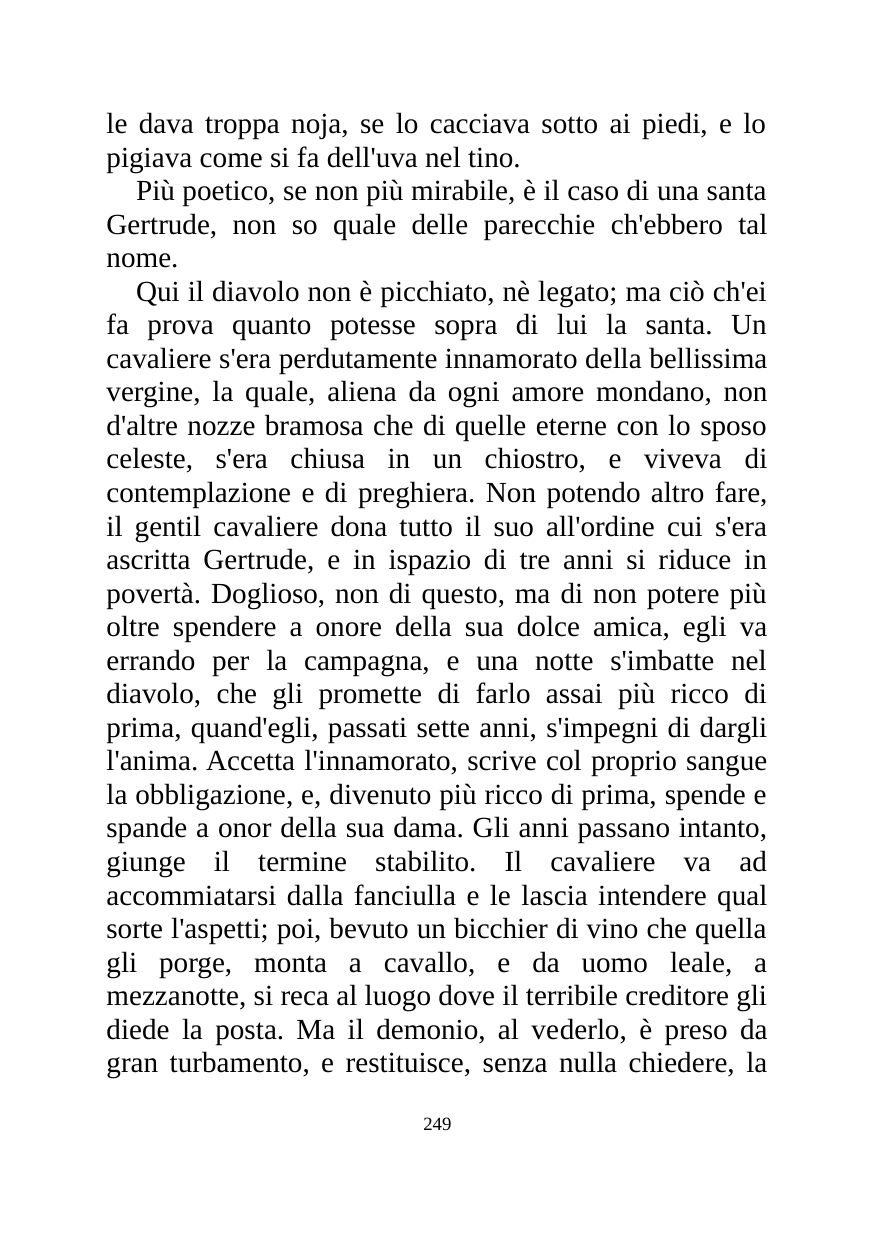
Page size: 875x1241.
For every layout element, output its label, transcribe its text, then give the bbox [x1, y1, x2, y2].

text Qui il diavolo non è picchiato, nè legato; ma ciò ch'ei fa prova quanto potesse sopra di lui la santa. Un cavaliere s'era perdutamente innamorato della bellissima vergine, la quale, aliena da ogni amore mondano, non d'altre nozze bramosa che di quelle eterne con lo sposo celeste, s'era chiusa in un chiostro, e viveva di contemplazione e di preghiera. Non potendo altro fare, il gentil cavaliere dona tutto il suo all'ordine cui s'era ascritta Gertrude, e in ispazio di tre anni si riduce in povertà. Doglioso, non di questo, ma di non potere più oltre spendere a onore della sua dolce amica, egli va errando per la campagna, e una notte s'imbatte nel diavolo, che gli promette di farlo assai più ricco di prima, quand'egli, passati sette anni, s'impegni di dargli l'anima. Accetta l'innamorato, scrive col proprio sangue la obbligazione, e, divenuto più ricco di prima, spende e spande a onor della sua dama. Gli anni passano intanto, giunge il termine stabilito. Il cavaliere va ad accommiatarsi dalla fanciulla e le lascia intendere qual sorte l'aspetti; poi, bevuto un bicchier di vino che quella gli porge, monta a cavallo, e da uomo leale, a mezzanotte, si reca al luogo dove il terribile creditore gli diede la posta. Ma il demonio, al vederlo, è preso da gran turbamento, e restituisce, senza nulla chiedere, la [106, 274, 768, 1079]
text Più poetico, se non più mirabile, è il caso di una santa Gertrude, non so quale delle parecchie ch'ebbero tal nome. [106, 173, 768, 274]
text le dava troppa noja, se lo cacciava sotto ai piedi, e lo pigiava come si fa dell'uva nel tino. [106, 106, 768, 173]
